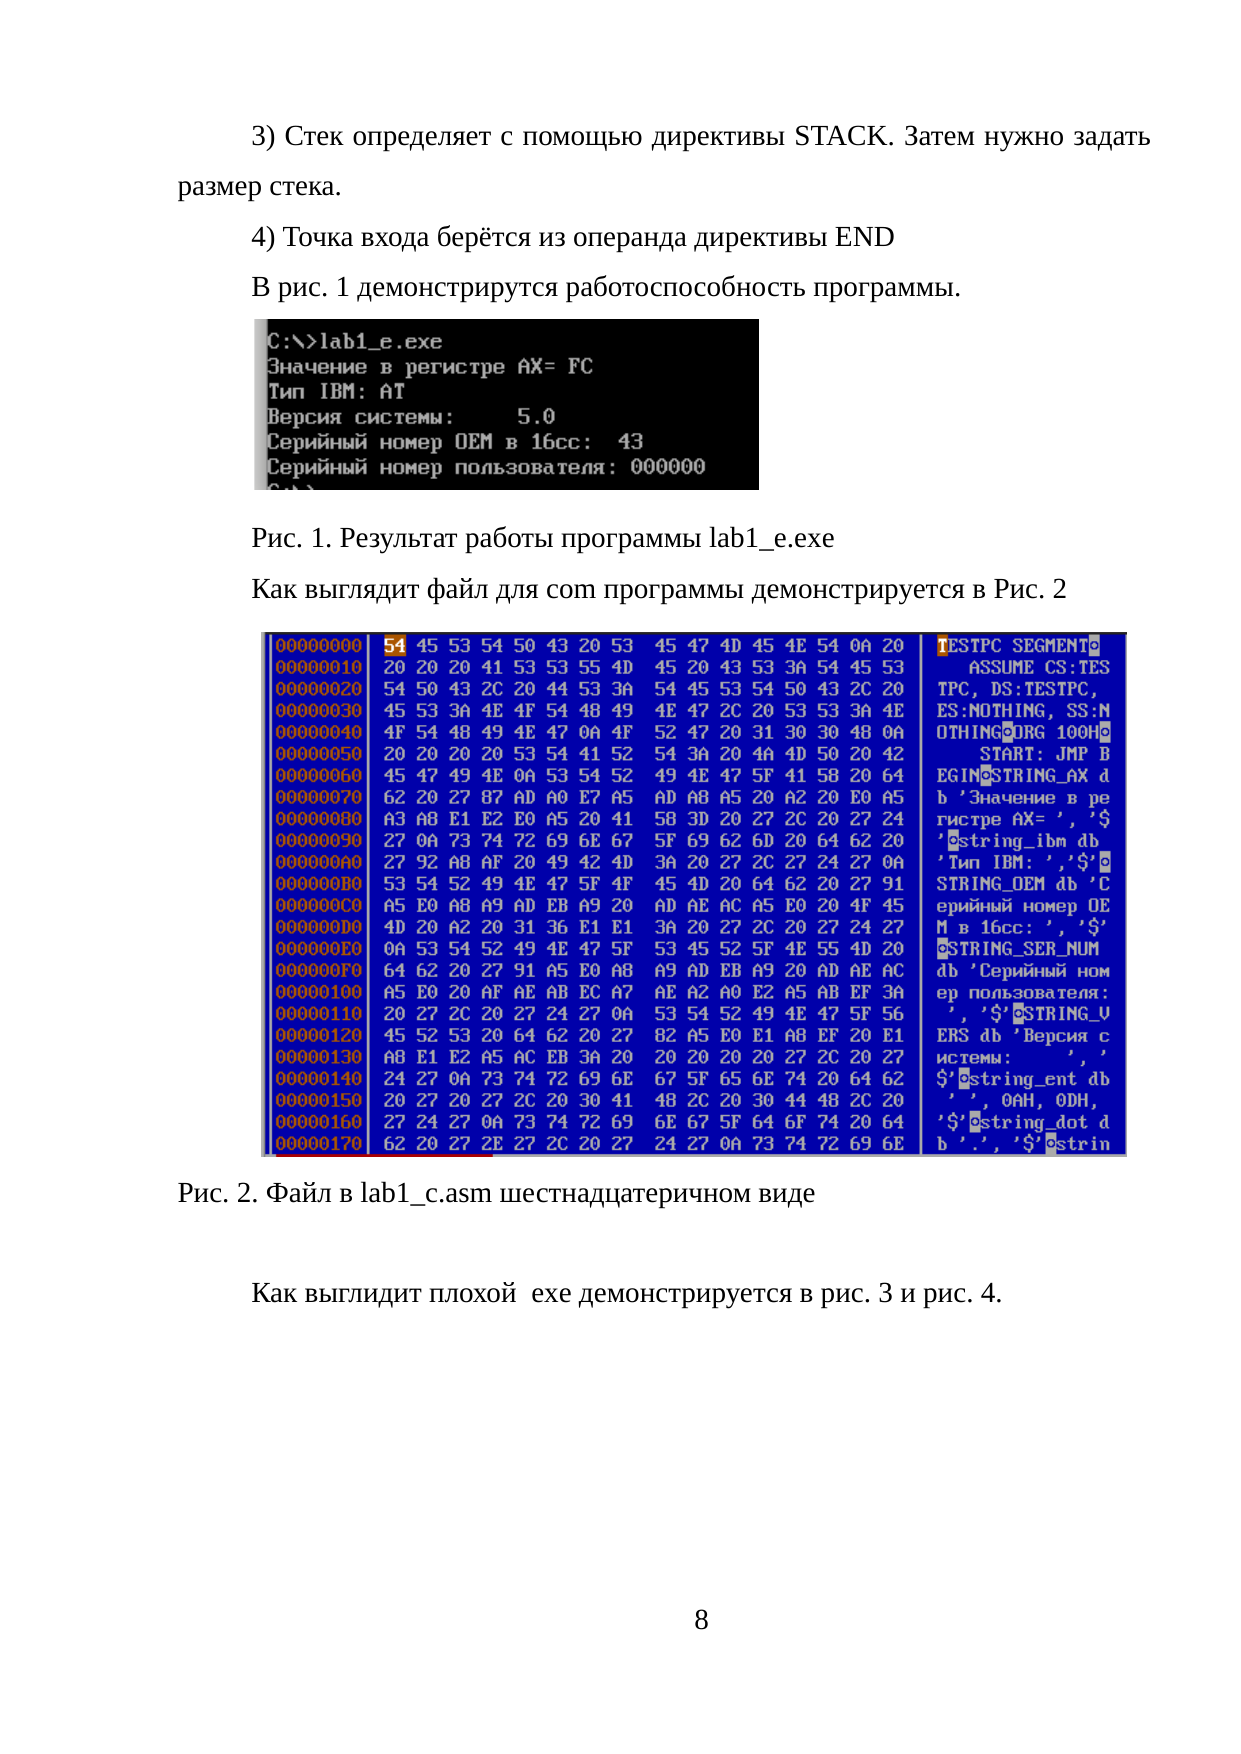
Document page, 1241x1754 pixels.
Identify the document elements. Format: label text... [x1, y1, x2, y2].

text 3) Стек определяет с помощью директивы STACK. Затем нужно задать размер стека. [177, 118, 1152, 202]
picture [254, 319, 759, 490]
text Как выглядит файл для com программы демонстрируется в Рис. 2 [177, 571, 1152, 604]
text Как выглидит плохой exe демонстрируется в рис. 3 и рис. 4. [177, 1275, 1152, 1309]
picture [261, 632, 1127, 1157]
text 4) Точка входа берётся из операнда директивы END [177, 219, 1152, 252]
text В рис. 1 демонстрирутся работоспособность программы. [177, 269, 1152, 303]
text Рис. 2. Файл в lab1_c.asm шестнадцатеричном виде [177, 1124, 1152, 1208]
text Рис. 1. Результат работы программы lab1_e.exe [177, 521, 1152, 554]
